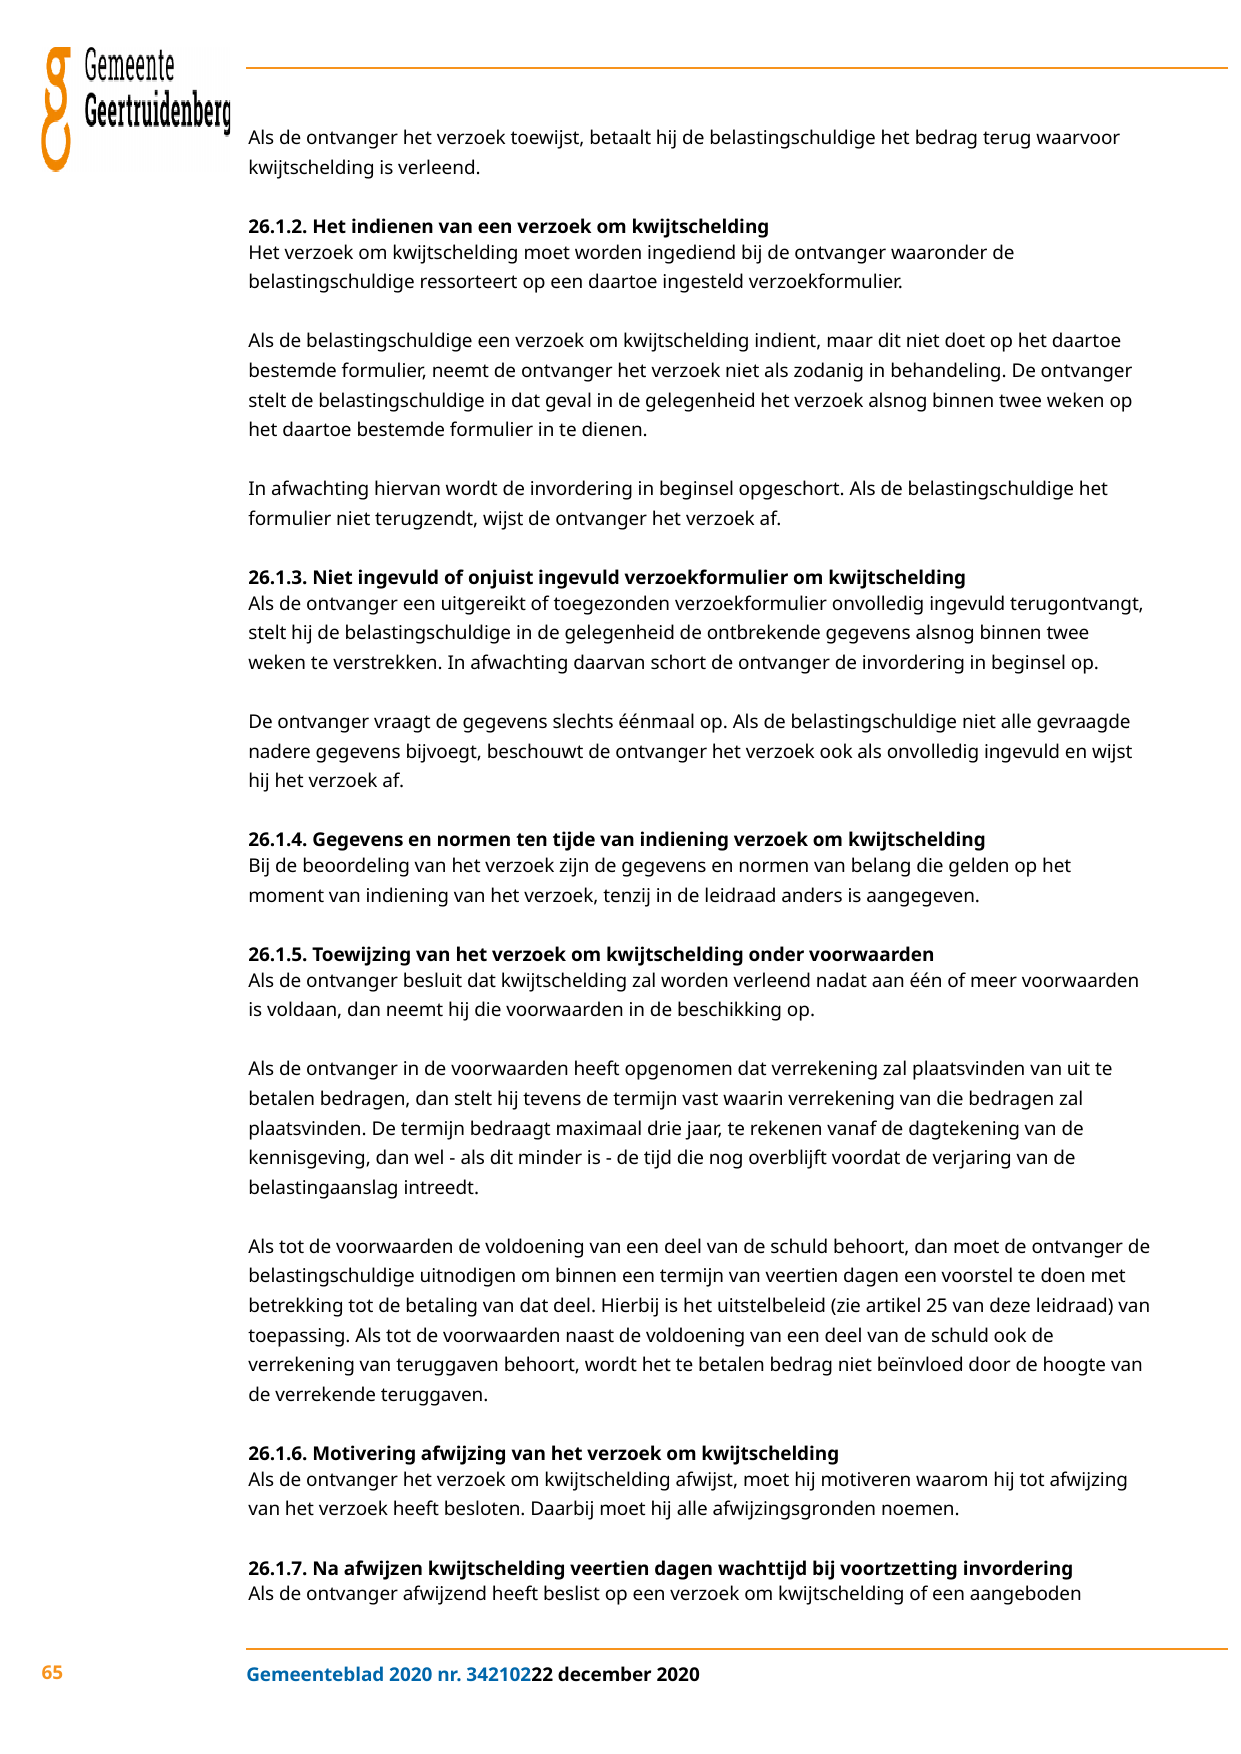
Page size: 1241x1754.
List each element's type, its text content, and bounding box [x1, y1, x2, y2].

text Als de ontvanger het verzoek toewijst, betaalt hij de belastingschuldige het bedrag terug waarvoor kwijtschelding is verleend. [248, 124, 1152, 180]
text Als de belastingschuldige een verzoek om kwijtschelding indient, maar dit niet doet op het daartoe bestemde formulier, neemt de ontvanger het verzoek niet als zodanig in behandeling. De ontvanger stelt de belastingschuldige in dat geval in de gelegenheid het verzoek alsnog binnen twee weken op het daartoe bestemde formulier in te dienen. [248, 328, 1152, 442]
text Als de ontvanger in de voorwaarden heeft opgenomen dat verrekening zal plaatsvinden van uit te betalen bedragen, dan stelt hij tevens de termijn vast waarin verrekening van die bedragen zal plaatsvinden. De termijn bedraagt maximaal drie jaar, te rekenen vanaf de dagtekening van de kennisgeving, dan wel - als dit minder is - de tijd die nog overblijft voordat de verjaring van de belastingaanslag intreedt. [248, 1056, 1152, 1200]
text Als de ontvanger afwijzend heeft beslist op een verzoek om kwijtschelding of een aangeboden [248, 1580, 1152, 1606]
text 26.1.6. Motivering afwijzing van het verzoek om kwijtschelding [248, 1440, 1152, 1466]
text 26.1.3. Niet ingevuld of onjuist ingevuld verzoekformulier om kwijtschelding [248, 564, 1152, 590]
picture [41, 47, 231, 172]
text 26.1.2. Het indienen van een verzoek om kwijtschelding [248, 213, 1152, 239]
text Als tot de voorwaarden de voldoening van een deel van de schuld behoort, dan moet de ontvanger de belastingschuldige uitnodigen om binnen een termijn van veertien dagen een voorstel te doen met betrekking tot de betaling van dat deel. Hierbij is het uitstelbeleid (zie artikel 25 van deze leidraad) van toepassing. Als tot de voorwaarden naast de voldoening van een deel van de schuld ook de verrekening van teruggaven behoort, wordt het te betalen bedrag niet beïnvloed door de hoogte van de verrekende teruggaven. [248, 1233, 1152, 1407]
text Het verzoek om kwijtschelding moet worden ingediend bij de ontvanger waaronder de belastingschuldige ressorteert op een daartoe ingesteld verzoekformulier. [248, 239, 1152, 294]
text Als de ontvanger besluit dat kwijtschelding zal worden verleend nadat aan één of meer voorwaarden is voldaan, dan neemt hij die voorwaarden in de beschikking op. [248, 967, 1152, 1022]
text 26.1.7. Na afwijzen kwijtschelding veertien dagen wachttijd bij voortzetting invordering [248, 1555, 1152, 1580]
text 26.1.5. Toewijzing van het verzoek om kwijtschelding onder voorwaarden [248, 941, 1152, 967]
text De ontvanger vraagt de gegevens slechts éénmaal op. Als de belastingschuldige niet alle gevraagde nadere gegevens bijvoegt, beschouwt de ontvanger het verzoek ook als onvolledig ingevuld en wijst hij het verzoek af. [248, 708, 1152, 793]
text 26.1.4. Gegevens en normen ten tijde van indiening verzoek om kwijtschelding [248, 827, 1152, 852]
text In afwachting hiervan wordt de invordering in beginsel opgeschort. Als de belastingschuldige het formulier niet terugzendt, wijst de ontvanger het verzoek af. [248, 476, 1152, 531]
text Bij de beoordeling van het verzoek zijn de gegevens en normen van belang die gelden op het moment van indiening van het verzoek, tenzij in de leidraad anders is aangegeven. [248, 852, 1152, 908]
text Als de ontvanger een uitgereikt of toegezonden verzoekformulier onvolledig ingevuld terugontvangt, stelt hij de belastingschuldige in de gelegenheid de ontbrekende gegevens alsnog binnen twee weken te verstrekken. In afwachting daarvan schort de ontvanger de invordering in beginsel op. [248, 590, 1152, 675]
text Als de ontvanger het verzoek om kwijtschelding afwijst, moet hij motiveren waarom hij tot afwijzing van het verzoek heeft besloten. Daarbij moet hij alle afwijzingsgronden noemen. [248, 1466, 1152, 1521]
